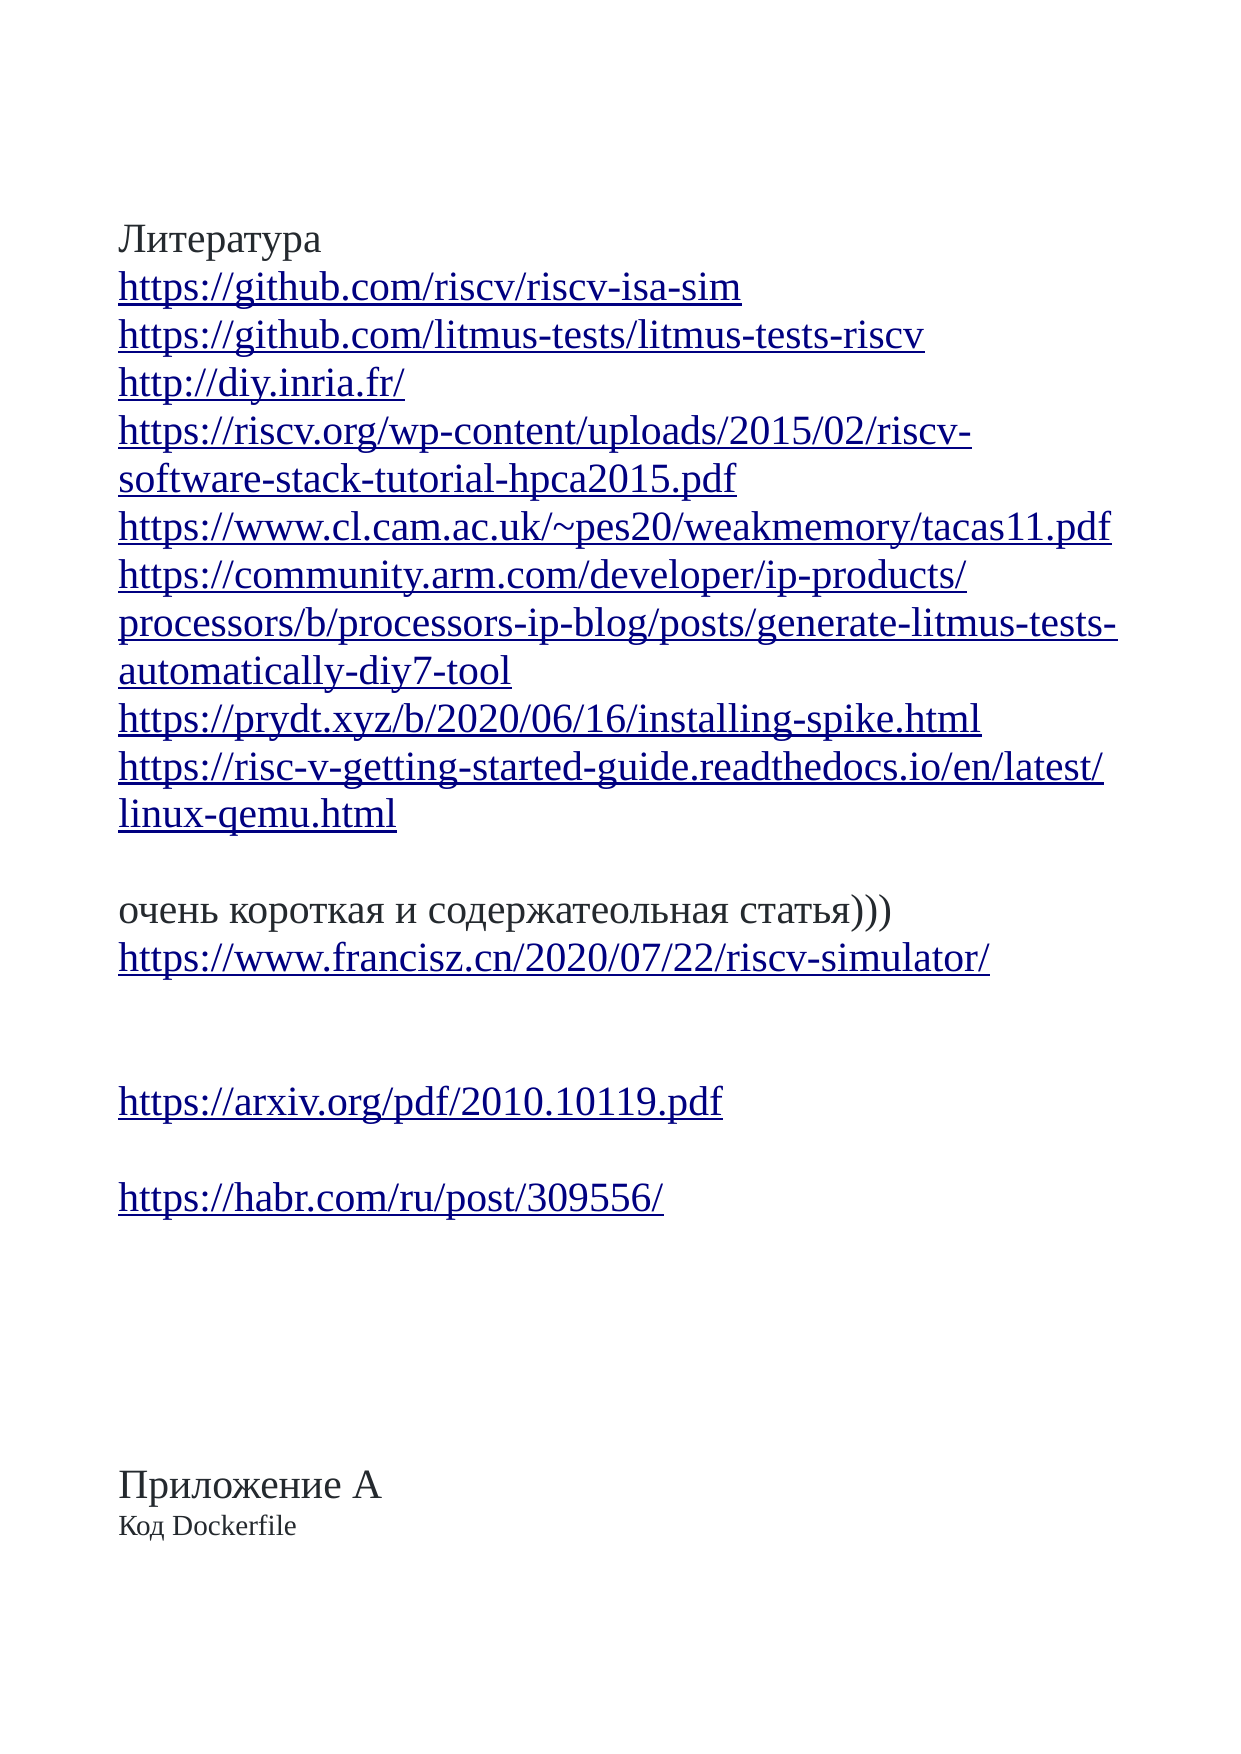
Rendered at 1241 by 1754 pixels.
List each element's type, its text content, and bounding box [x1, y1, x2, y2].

text https://risc-v-getting-started-guide.readthedocs.io/en/latest/linux-qemu.html [118, 741, 1122, 837]
text Литература [118, 214, 1122, 262]
text очень короткая и содержатеольная статья))) [118, 885, 1122, 933]
text https://community.arm.com/developer/ip-products/processors/b/processors-ip-blog/posts/generate-litmus-tests-automatically-diy7-tool [118, 549, 1122, 693]
text https://arxiv.org/pdf/2010.10119.pdf [118, 1076, 1122, 1124]
text Код Dockerfile [118, 1508, 1122, 1541]
text https://riscv.org/wp-content/uploads/2015/02/riscv-software-stack-tutorial-hpca2015.pdf [118, 406, 1122, 501]
text https://prydt.xyz/b/2020/06/16/installing-spike.html [118, 693, 1122, 741]
text https://habr.com/ru/post/309556/ [118, 1172, 1122, 1220]
text http://diy.inria.fr/ [118, 358, 1122, 406]
text https://github.com/litmus-tests/litmus-tests-riscv [118, 310, 1122, 358]
text https://www.cl.cam.ac.uk/~pes20/weakmemory/tacas11.pdf [118, 501, 1122, 549]
text https://www.francisz.cn/2020/07/22/riscv-simulator/ [118, 933, 1122, 981]
text Приложение А [118, 1460, 1122, 1508]
text https://github.com/riscv/riscv-isa-sim [118, 262, 1122, 310]
